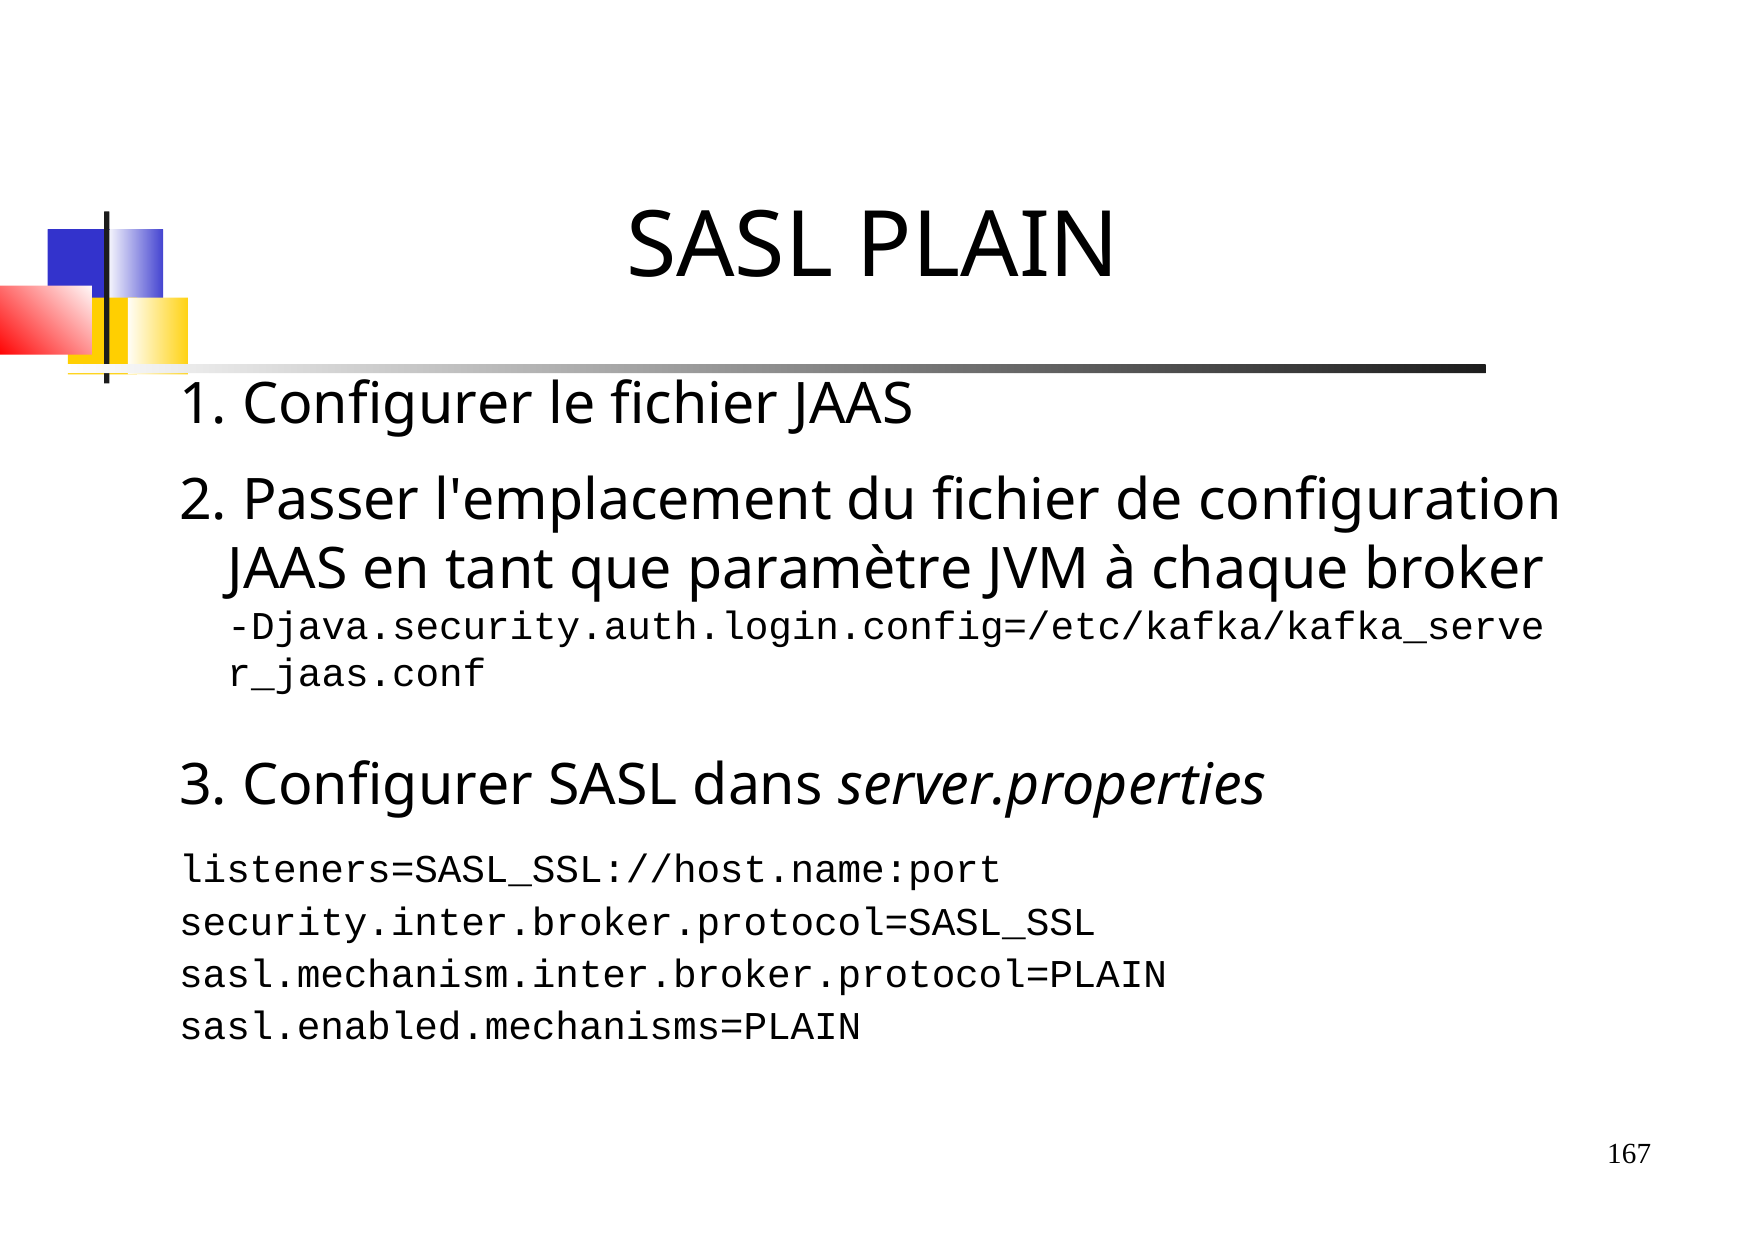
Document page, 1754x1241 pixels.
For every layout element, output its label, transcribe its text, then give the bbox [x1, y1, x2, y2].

title SASL PLAIN [179, 139, 1567, 351]
list 1. Configurer le fichier JAAS 2. Passer l'emplacement du fichier de configuration JAAS en tant que paramètre JVM à chaque broker -Djava.security.auth.login.config=/etc/kafka/kafka_server_jaas.conf 3. Configurer SASL dans server.properties listeners=SASL_SSL://host.name:port security.inter.broker.protocol=SASL_SSL sasl.mechanism.inter.broker.protocol=PLAIN sasl.enabled.mechanisms=PLAIN [179, 371, 1567, 1091]
